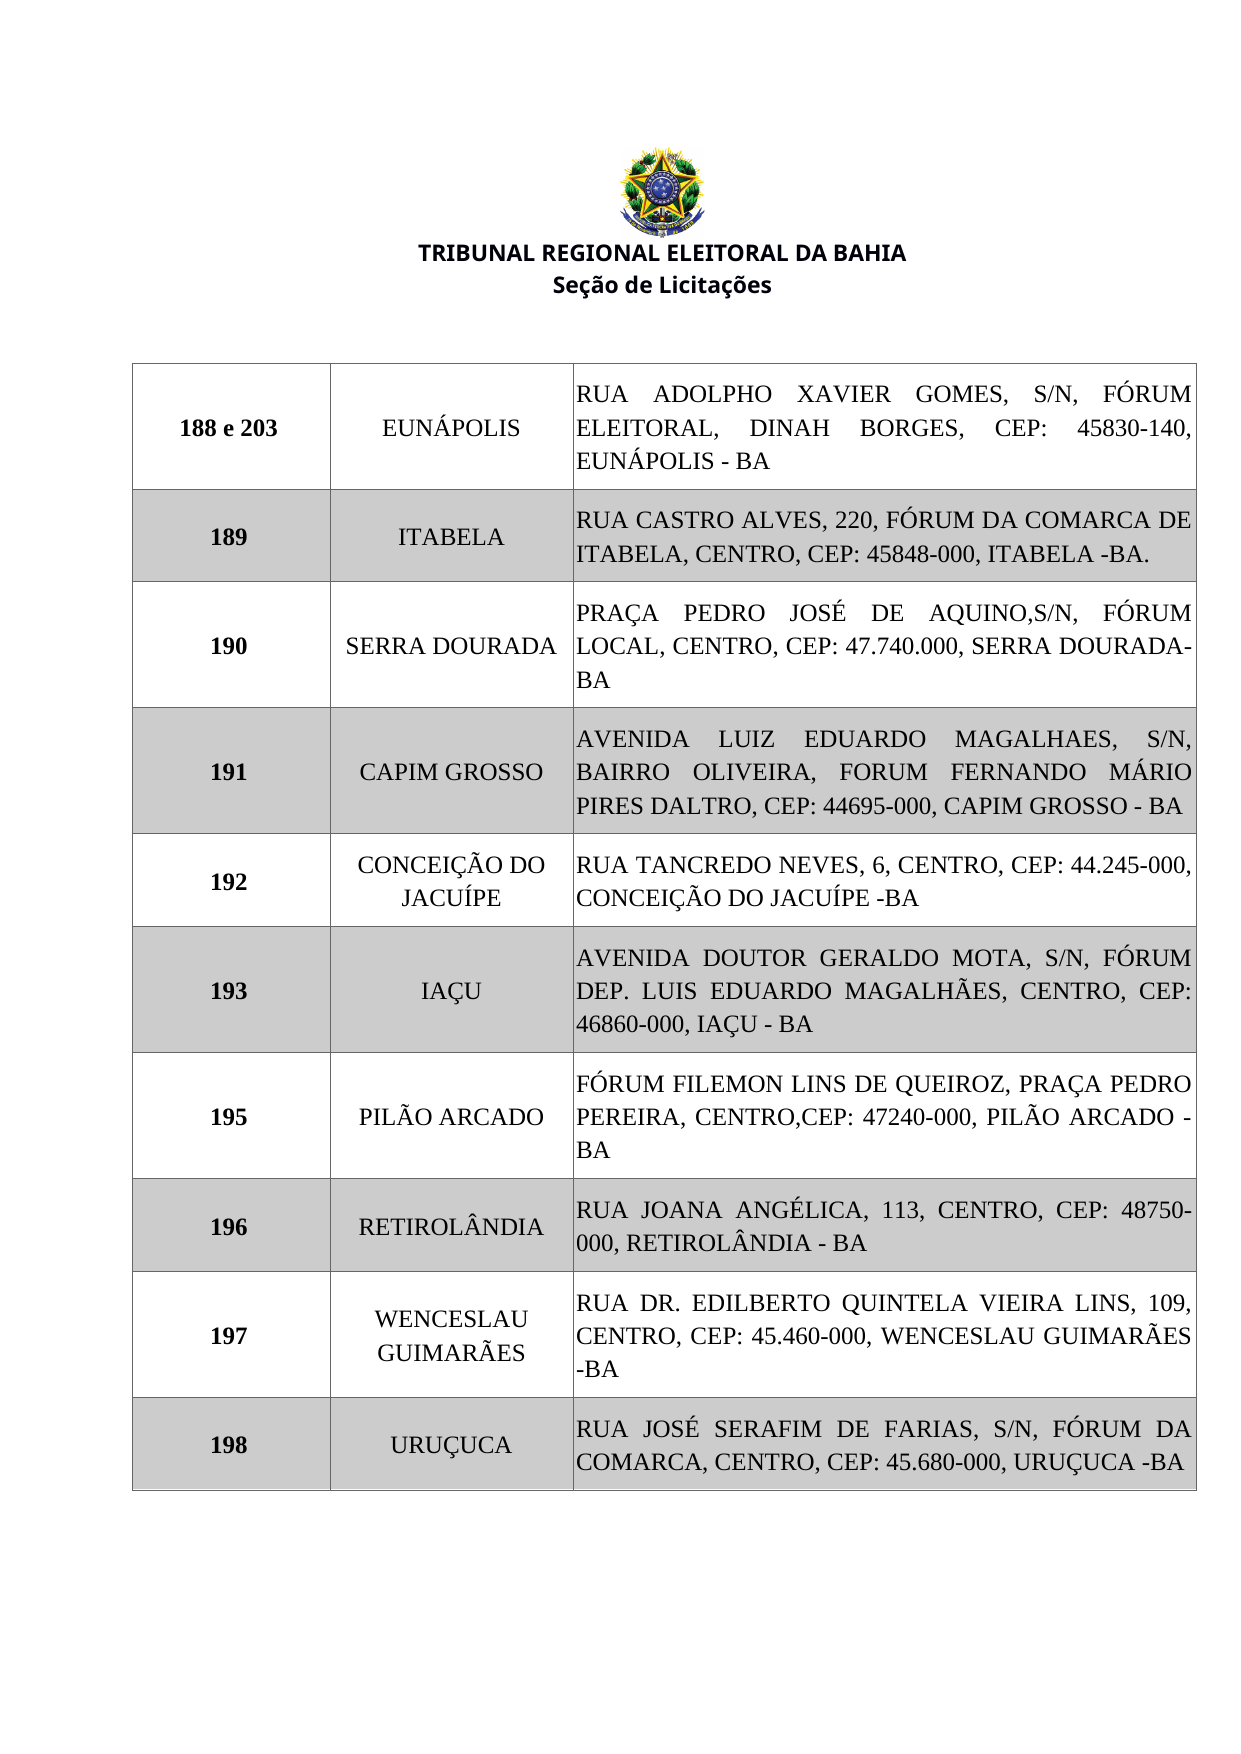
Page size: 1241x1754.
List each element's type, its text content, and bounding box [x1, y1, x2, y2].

table_cell CONCEIÇÃO DO JACUÍPE [331, 834, 573, 926]
table_cell CAPIM GROSSO [331, 708, 573, 833]
table_cell ITABELA [331, 490, 573, 581]
table_cell RUA JOSÉ SERAFIM DE FARIAS, S/N, FÓRUM DA COMARCA, CENTRO, CEP: 45.680-000, URUÇUCA -BA [574, 1398, 1196, 1489]
table_cell SERRA DOURADA [331, 582, 573, 707]
table_cell 197 [133, 1272, 330, 1397]
table_cell RUA ADOLPHO XAVIER GOMES, S/N, FÓRUM ELEITORAL, DINAH BORGES, CEP: 45830-140, EUNÁPOLIS - BA [574, 364, 1196, 488]
table_cell 198 [133, 1398, 330, 1489]
table_cell 188 e 203 [133, 364, 330, 488]
table_cell IAÇU [331, 927, 573, 1052]
table_cell 195 [133, 1053, 330, 1178]
table_cell RETIROLÂNDIA [331, 1179, 573, 1271]
table_cell RUA JOANA ANGÉLICA, 113, CENTRO, CEP: 48750-000, RETIROLÂNDIA - BA [574, 1179, 1196, 1271]
table_cell WENCESLAU GUIMARÃES [331, 1272, 573, 1397]
table_cell 193 [133, 927, 330, 1052]
table_cell 189 [133, 490, 330, 581]
table_cell 190 [133, 582, 330, 707]
table_cell RUA TANCREDO NEVES, 6, CENTRO, CEP: 44.245-000, CONCEIÇÃO DO JACUÍPE -BA [574, 834, 1196, 926]
table_cell PRAÇA PEDRO JOSÉ DE AQUINO,S/N, FÓRUM LOCAL, CENTRO, CEP: 47.740.000, SERRA DOURADA-BA [574, 582, 1196, 707]
table_cell RUA CASTRO ALVES, 220, FÓRUM DA COMARCA DE ITABELA, CENTRO, CEP: 45848-000, ITABELA -BA. [574, 490, 1196, 581]
table_cell 191 [133, 708, 330, 833]
table_cell 196 [133, 1179, 330, 1271]
table_cell RUA DR. EDILBERTO QUINTELA VIEIRA LINS, 109, CENTRO, CEP: 45.460-000, WENCESLAU GUIMARÃES -BA [574, 1272, 1196, 1397]
table_cell EUNÁPOLIS [331, 364, 573, 488]
table_cell PILÃO ARCADO [331, 1053, 573, 1178]
table_cell FÓRUM FILEMON LINS DE QUEIROZ, PRAÇA PEDRO PEREIRA, CENTRO,CEP: 47240-000, PILÃO ARCADO -BA [574, 1053, 1196, 1178]
table_cell AVENIDA DOUTOR GERALDO MOTA, S/N, FÓRUM DEP. LUIS EDUARDO MAGALHÃES, CENTRO, CEP: 46860-000, IAÇU - BA [574, 927, 1196, 1052]
table_cell AVENIDA LUIZ EDUARDO MAGALHAES, S/N, BAIRRO OLIVEIRA, FORUM FERNANDO MÁRIO PIRES DALTRO, CEP: 44695-000, CAPIM GROSSO - BA [574, 708, 1196, 833]
table_cell URUÇUCA [331, 1398, 573, 1489]
table_cell 192 [133, 834, 330, 926]
